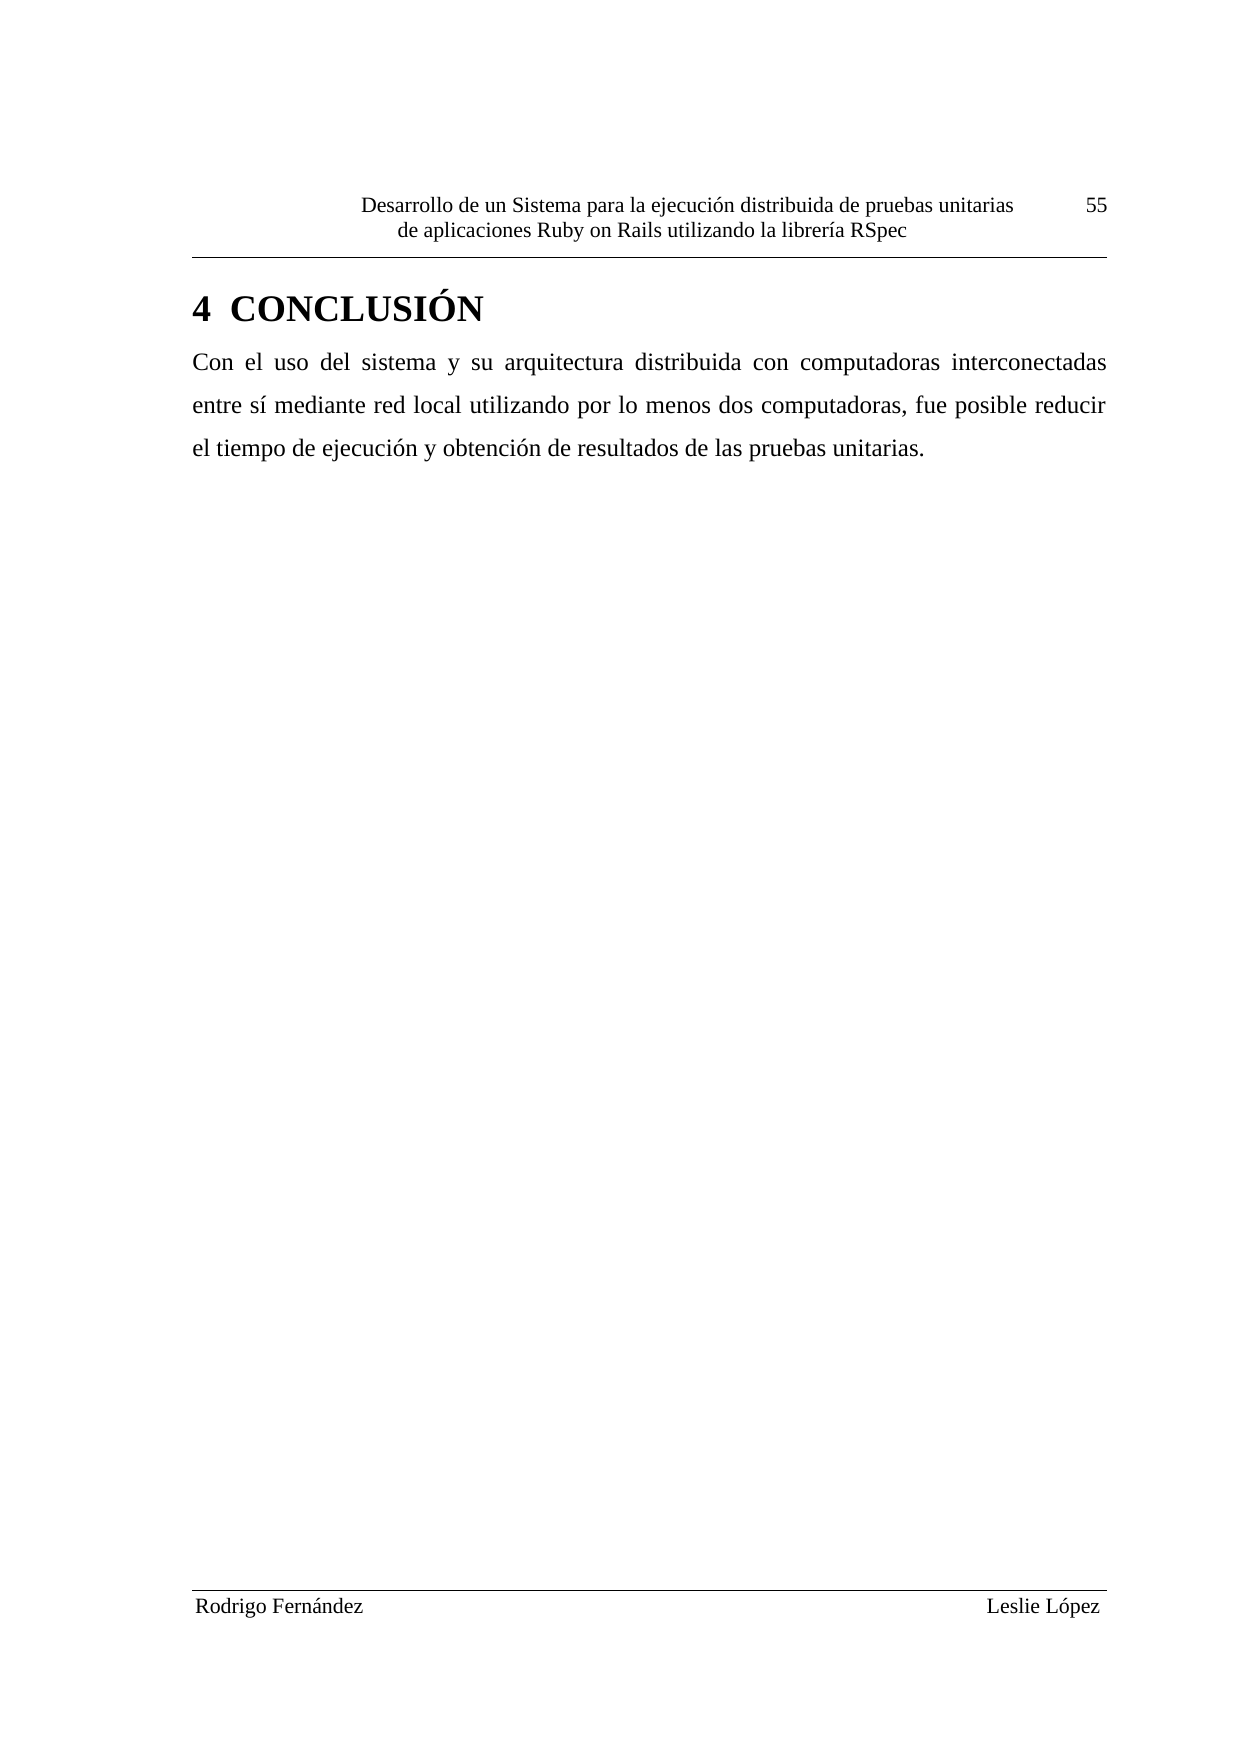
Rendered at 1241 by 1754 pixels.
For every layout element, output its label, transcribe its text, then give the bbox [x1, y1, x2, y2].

subtitle Conclusión [192, 286, 1107, 329]
text Con el uso del sistema y su arquitectura distribuida con computadoras interconectadas entre sí mediante red local utilizando por lo menos dos computadoras, fue posible reducir el tiempo de ejecución y obtención de resultados de las pruebas unitarias. [192, 347, 1107, 462]
